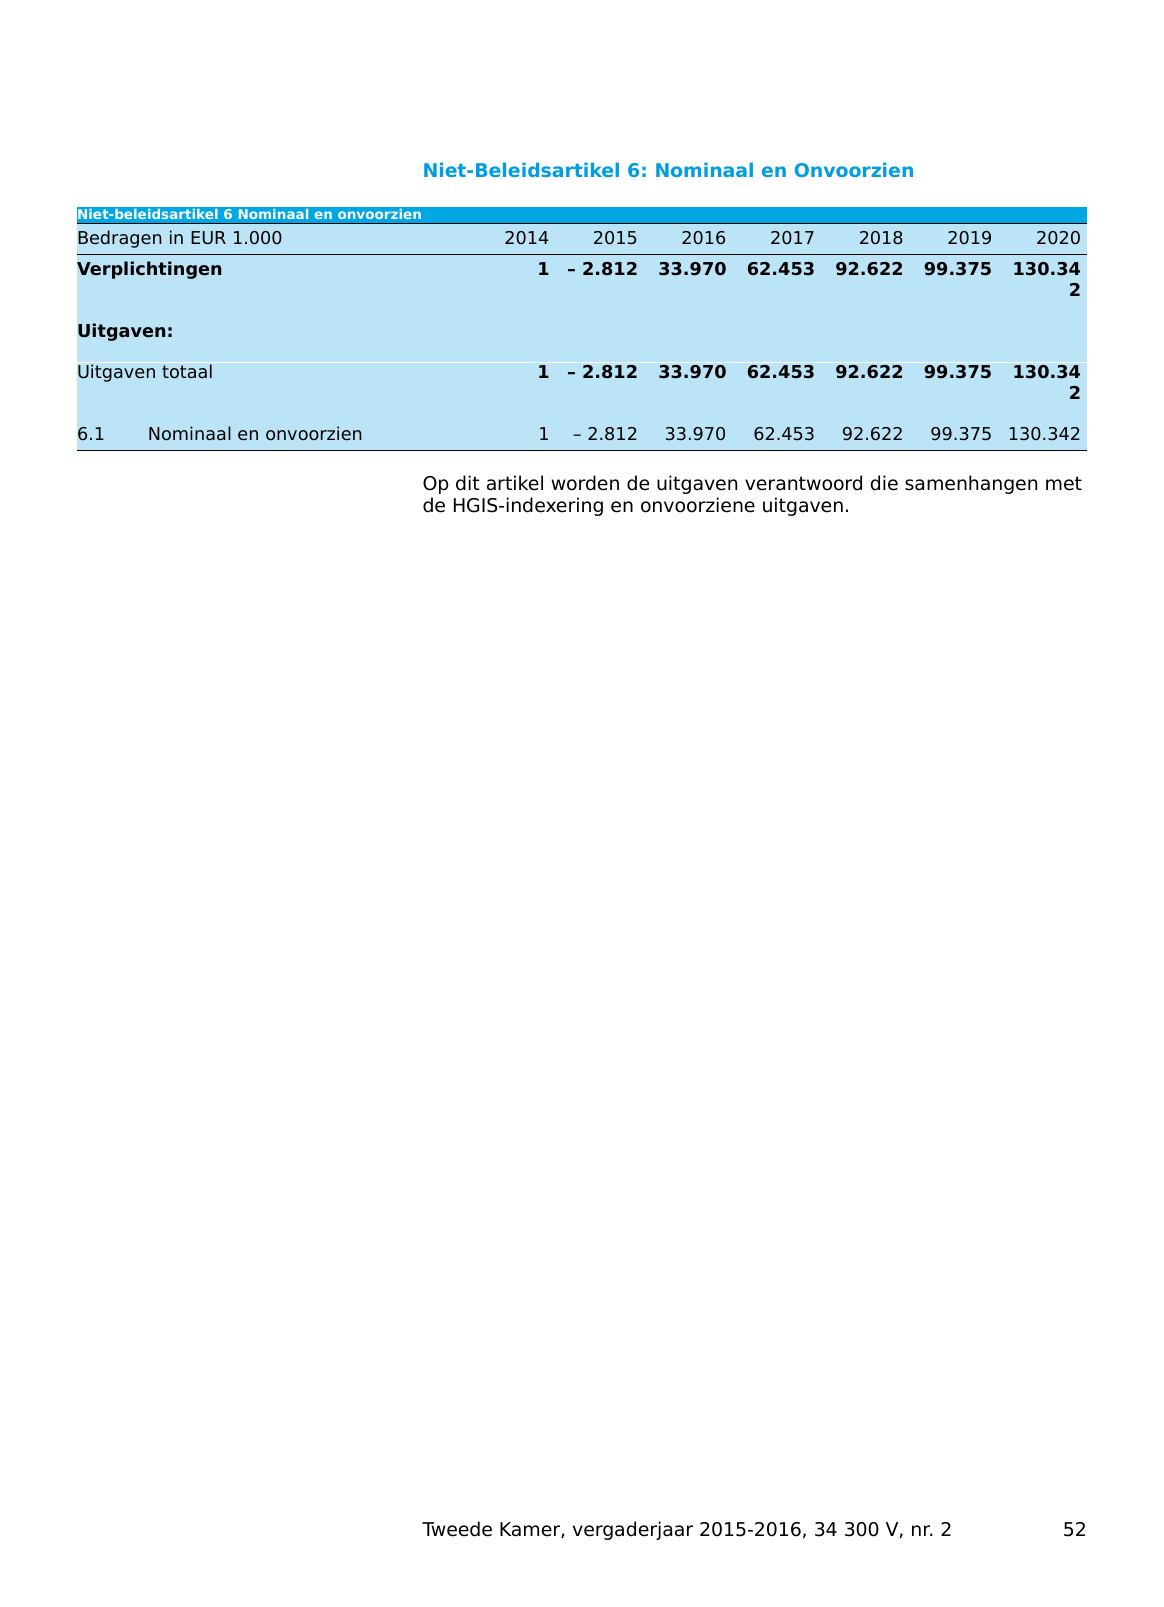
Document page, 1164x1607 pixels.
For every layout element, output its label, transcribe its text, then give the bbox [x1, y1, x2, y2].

table_cell [77, 342, 142, 362]
table_cell 92.622 [821, 255, 909, 301]
table_cell [909, 321, 998, 342]
table_header Niet-beleidsartikel 6 Nominaal en onvoorzien [77, 207, 1087, 223]
table_cell [466, 404, 555, 424]
table_cell [142, 301, 466, 321]
table_cell Bedragen in EUR 1.000 [77, 224, 466, 254]
table_cell [998, 321, 1087, 342]
table_cell 1 [466, 363, 555, 404]
table_cell 1 [466, 255, 555, 301]
table_cell 130.342 [998, 363, 1087, 404]
table_cell [998, 404, 1087, 424]
table_cell Uitgaven: [77, 321, 466, 342]
table_cell – 2.812 [555, 424, 644, 450]
table_cell 62.453 [732, 424, 821, 450]
table_cell [732, 321, 821, 342]
table_cell [142, 404, 466, 424]
text Op dit artikel worden de uitgaven verantwoord die samenhangen met de HGIS-indexering en onvoorziene uitgaven. [422, 473, 1087, 517]
table_cell Verplichtingen [77, 255, 466, 301]
table_cell [998, 342, 1087, 362]
table_cell 92.622 [821, 424, 909, 450]
table_cell 2014 [466, 224, 555, 254]
table_cell [732, 404, 821, 424]
table_cell [821, 404, 909, 424]
table_cell [909, 404, 998, 424]
table_cell 2019 [909, 224, 998, 254]
table_cell [998, 301, 1087, 321]
table_cell [821, 321, 909, 342]
table_cell [909, 301, 998, 321]
table_cell [555, 342, 644, 362]
table_cell [555, 321, 644, 342]
table_cell 99.375 [909, 363, 998, 404]
table_cell [732, 342, 821, 362]
table_cell Uitgaven totaal [77, 363, 466, 404]
table_cell – 2.812 [555, 255, 644, 301]
table_cell [821, 342, 909, 362]
table_cell 33.970 [644, 424, 732, 450]
table_cell [142, 342, 466, 362]
table_cell 33.970 [644, 255, 732, 301]
table_cell [466, 301, 555, 321]
table_cell [644, 321, 732, 342]
table_cell 2018 [821, 224, 909, 254]
table_cell 99.375 [909, 255, 998, 301]
table_cell [909, 342, 998, 362]
table_cell 99.375 [909, 424, 998, 450]
table_cell 6.1 [77, 424, 142, 450]
table_cell [644, 301, 732, 321]
table_cell [644, 342, 732, 362]
table_cell [466, 342, 555, 362]
table_cell 130.342 [998, 424, 1087, 450]
table_cell Nominaal en onvoorzien [142, 424, 466, 450]
table_cell 2015 [555, 224, 644, 254]
table_cell [555, 404, 644, 424]
table_cell [466, 321, 555, 342]
table_cell 92.622 [821, 363, 909, 404]
table_cell [732, 301, 821, 321]
table_cell 62.453 [732, 363, 821, 404]
table_cell – 2.812 [555, 363, 644, 404]
table_cell 130.342 [998, 255, 1087, 301]
table_cell [821, 301, 909, 321]
table_cell [77, 404, 142, 424]
table_cell 2016 [644, 224, 732, 254]
table_cell 33.970 [644, 363, 732, 404]
table_cell 1 [466, 424, 555, 450]
table_cell 2020 [998, 224, 1087, 254]
subtitle Niet-Beleidsartikel 6: Nominaal en Onvoorzien [422, 160, 1087, 182]
table_cell 62.453 [732, 255, 821, 301]
table_cell 2017 [732, 224, 821, 254]
table_cell [555, 301, 644, 321]
table_cell [77, 301, 142, 321]
table_cell [644, 404, 732, 424]
